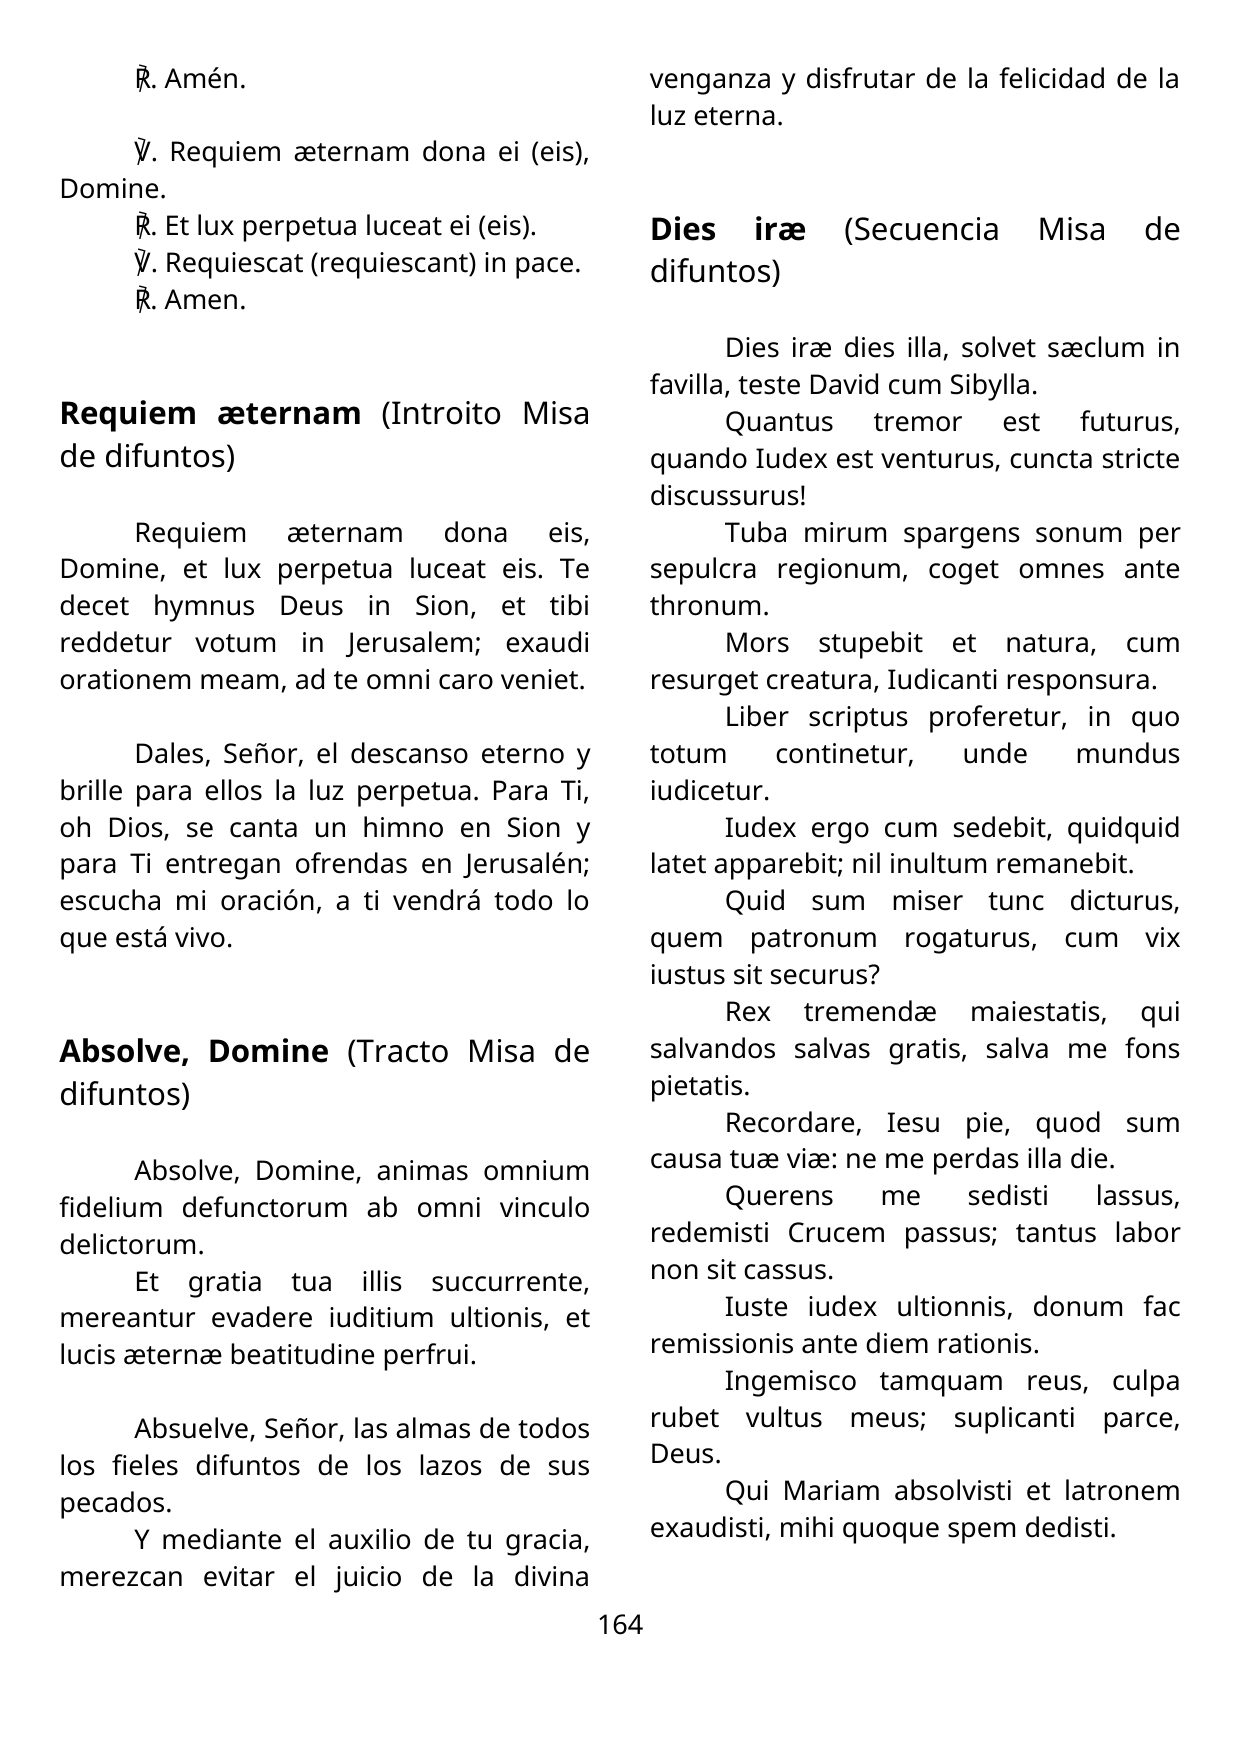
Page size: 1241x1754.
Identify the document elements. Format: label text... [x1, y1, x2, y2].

subtitle Quantus tremor est futurus, quando Iudex est venturus, cuncta stricte discussurus! [649, 402, 1181, 513]
subtitle Absolve, Domine, animas omnium fidelium defunctorum ab omni vinculo delictorum. [59, 1151, 591, 1262]
subtitle Mors stupebit et natura, cum resurget creatura, Iudicanti responsura. [649, 624, 1181, 697]
subtitle ℣. Requiescat (requiescant) in pace. [59, 243, 591, 280]
subtitle Absuelve, Señor, las almas de todos los fieles difuntos de los lazos de sus pecados. [59, 1409, 591, 1520]
subtitle Requiem æternam (Introito Misa de difuntos) [59, 391, 591, 476]
subtitle Dies iræ (Secuencia Misa de difuntos) [649, 207, 1181, 292]
subtitle Dies iræ dies illa, solvet sæclum in favilla, teste David cum Sibylla. [649, 329, 1181, 402]
subtitle Rex tremendæ maiestatis, qui salvandos salvas gratis, salva me fons pietatis. [649, 992, 1181, 1103]
subtitle ℟. Amén. [59, 59, 591, 96]
subtitle Liber scriptus proferetur, in quo totum continetur, unde mundus iudicetur. [649, 697, 1181, 808]
subtitle Recordare, Iesu pie, quod sum causa tuæ viæ: ne me perdas illa die. [649, 1103, 1181, 1177]
subtitle Requiem æternam dona eis, Domine, et lux perpetua luceat eis. Te decet hymnus Deus in Sion, et tibi reddetur votum in Jerusalem; exaudi orationem meam, ad te omni caro veniet. [59, 513, 591, 697]
subtitle Dales, Señor, el descanso eterno y brille para ellos la luz perpetua. Para Ti, oh Dios, se canta un himno en Sion y para Ti entregan ofrendas en Jerusalén; escucha mi oración, a ti vendrá todo lo que está vivo. [59, 734, 591, 956]
subtitle ℟. Et lux perpetua luceat ei (eis). [59, 207, 591, 243]
subtitle Tuba mirum spargens sonum per sepulcra regionum, coget omnes ante thronum. [649, 513, 1181, 624]
subtitle Ingemisco tamquam reus, culpa rubet vultus meus; suplicanti parce, Deus. [649, 1361, 1181, 1472]
subtitle Absolve, Domine (Tracto Misa de difuntos) [59, 1029, 591, 1114]
subtitle Y mediante el auxilio de tu gracia, merezcan evitar el juicio de la divina [59, 1520, 591, 1594]
subtitle ℟. Amen. [59, 280, 591, 317]
subtitle Iudex ergo cum sedebit, quidquid latet apparebit; nil inultum remanebit. [649, 808, 1181, 882]
subtitle venganza y disfrutar de la felicidad de la luz eterna. [649, 59, 1181, 133]
subtitle Iuste iudex ultionnis, donum fac remissionis ante diem rationis. [649, 1287, 1181, 1361]
subtitle Qui Mariam absolvisti et latronem exaudisti, mihi quoque spem dedisti. [649, 1472, 1181, 1546]
subtitle ℣. Requiem æternam dona ei (eis), Domine. [59, 133, 591, 207]
subtitle Quid sum miser tunc dicturus, quem patronum rogaturus, cum vix iustus sit securus? [649, 882, 1181, 992]
subtitle Querens me sedisti lassus, redemisti Crucem passus; tantus labor non sit cassus. [649, 1177, 1181, 1287]
subtitle Et gratia tua illis succurrente, mereantur evadere iuditium ultionis, et lucis æternæ beatitudine perfrui. [59, 1262, 591, 1373]
